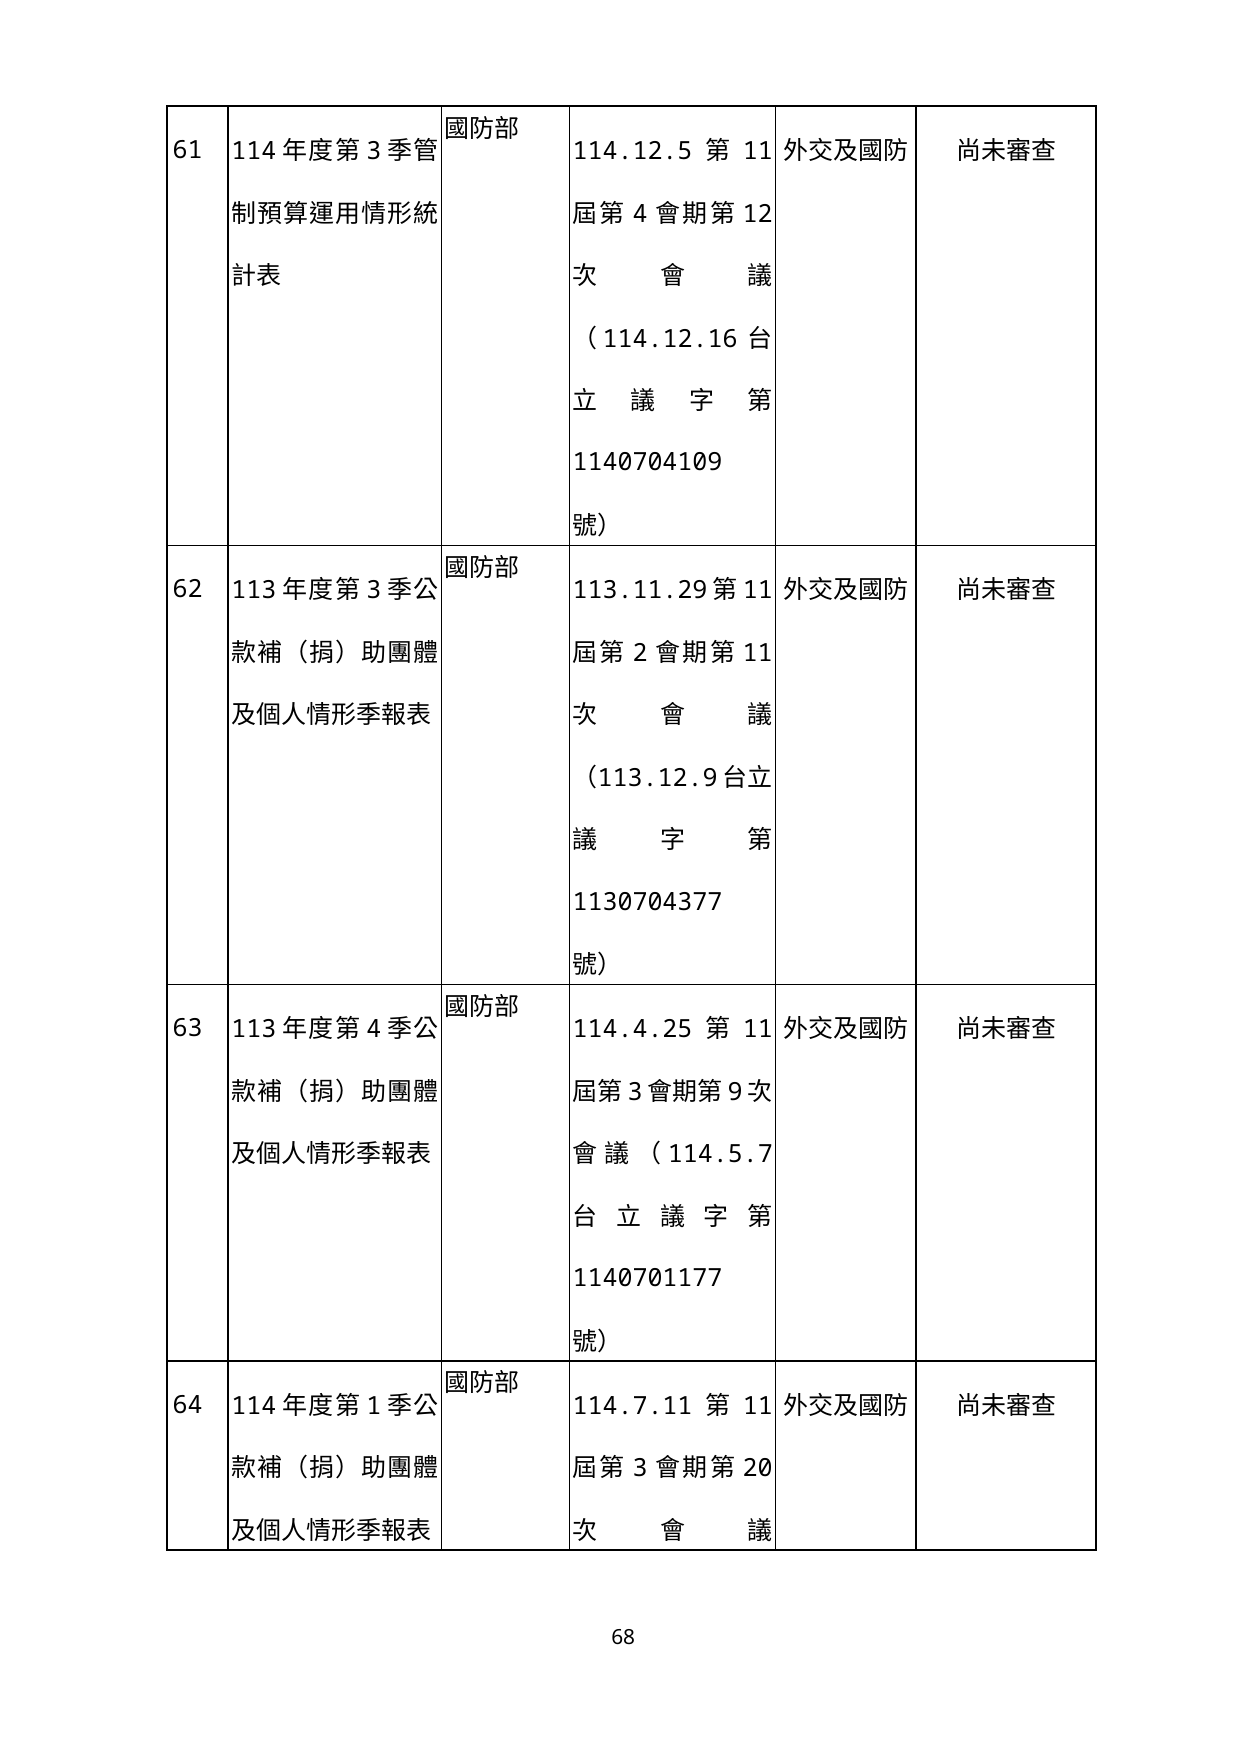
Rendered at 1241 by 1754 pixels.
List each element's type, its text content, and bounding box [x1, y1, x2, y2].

table_cell 外交及國防 [776, 1362, 915, 1549]
table_cell [168, 546, 227, 983]
table_cell 113.11.29第11屆第2會期第11次會議（113.12.9台立議字第1130704377號） [570, 546, 775, 983]
table_cell 外交及國防 [776, 546, 915, 983]
table_cell 國防部 [442, 107, 569, 544]
table_cell 114年度第1季公款補（捐）助團體及個人情形季報表 [229, 1362, 441, 1549]
table_cell 外交及國防 [776, 107, 915, 544]
table_cell 外交及國防 [776, 985, 915, 1360]
table_cell 尚未審查 [917, 985, 1095, 1360]
table_cell 尚未審查 [917, 1362, 1095, 1549]
table_cell 國防部 [442, 1362, 569, 1549]
table_cell 尚未審查 [917, 107, 1095, 544]
table_cell 114年度第3季管制預算運用情形統計表 [229, 107, 441, 544]
table_cell 113年度第4季公款補（捐）助團體及個人情形季報表 [229, 985, 441, 1360]
table_cell [168, 107, 227, 544]
table_cell 114.7.11第11屆第3會期第20次會議 [570, 1362, 775, 1549]
table_cell 尚未審查 [917, 546, 1095, 983]
table_cell 國防部 [442, 985, 569, 1360]
table_cell 國防部 [442, 546, 569, 983]
table_cell 114.12.5第11屆第4會期第12次會議（114.12.16台立議字第1140704109號） [570, 107, 775, 544]
table_cell 113年度第3季公款補（捐）助團體及個人情形季報表 [229, 546, 441, 983]
table_cell [168, 1362, 227, 1549]
table_cell [168, 985, 227, 1360]
table_cell 114.4.25第11屆第3會期第9次會議（114.5.7台立議字第1140701177號） [570, 985, 775, 1360]
